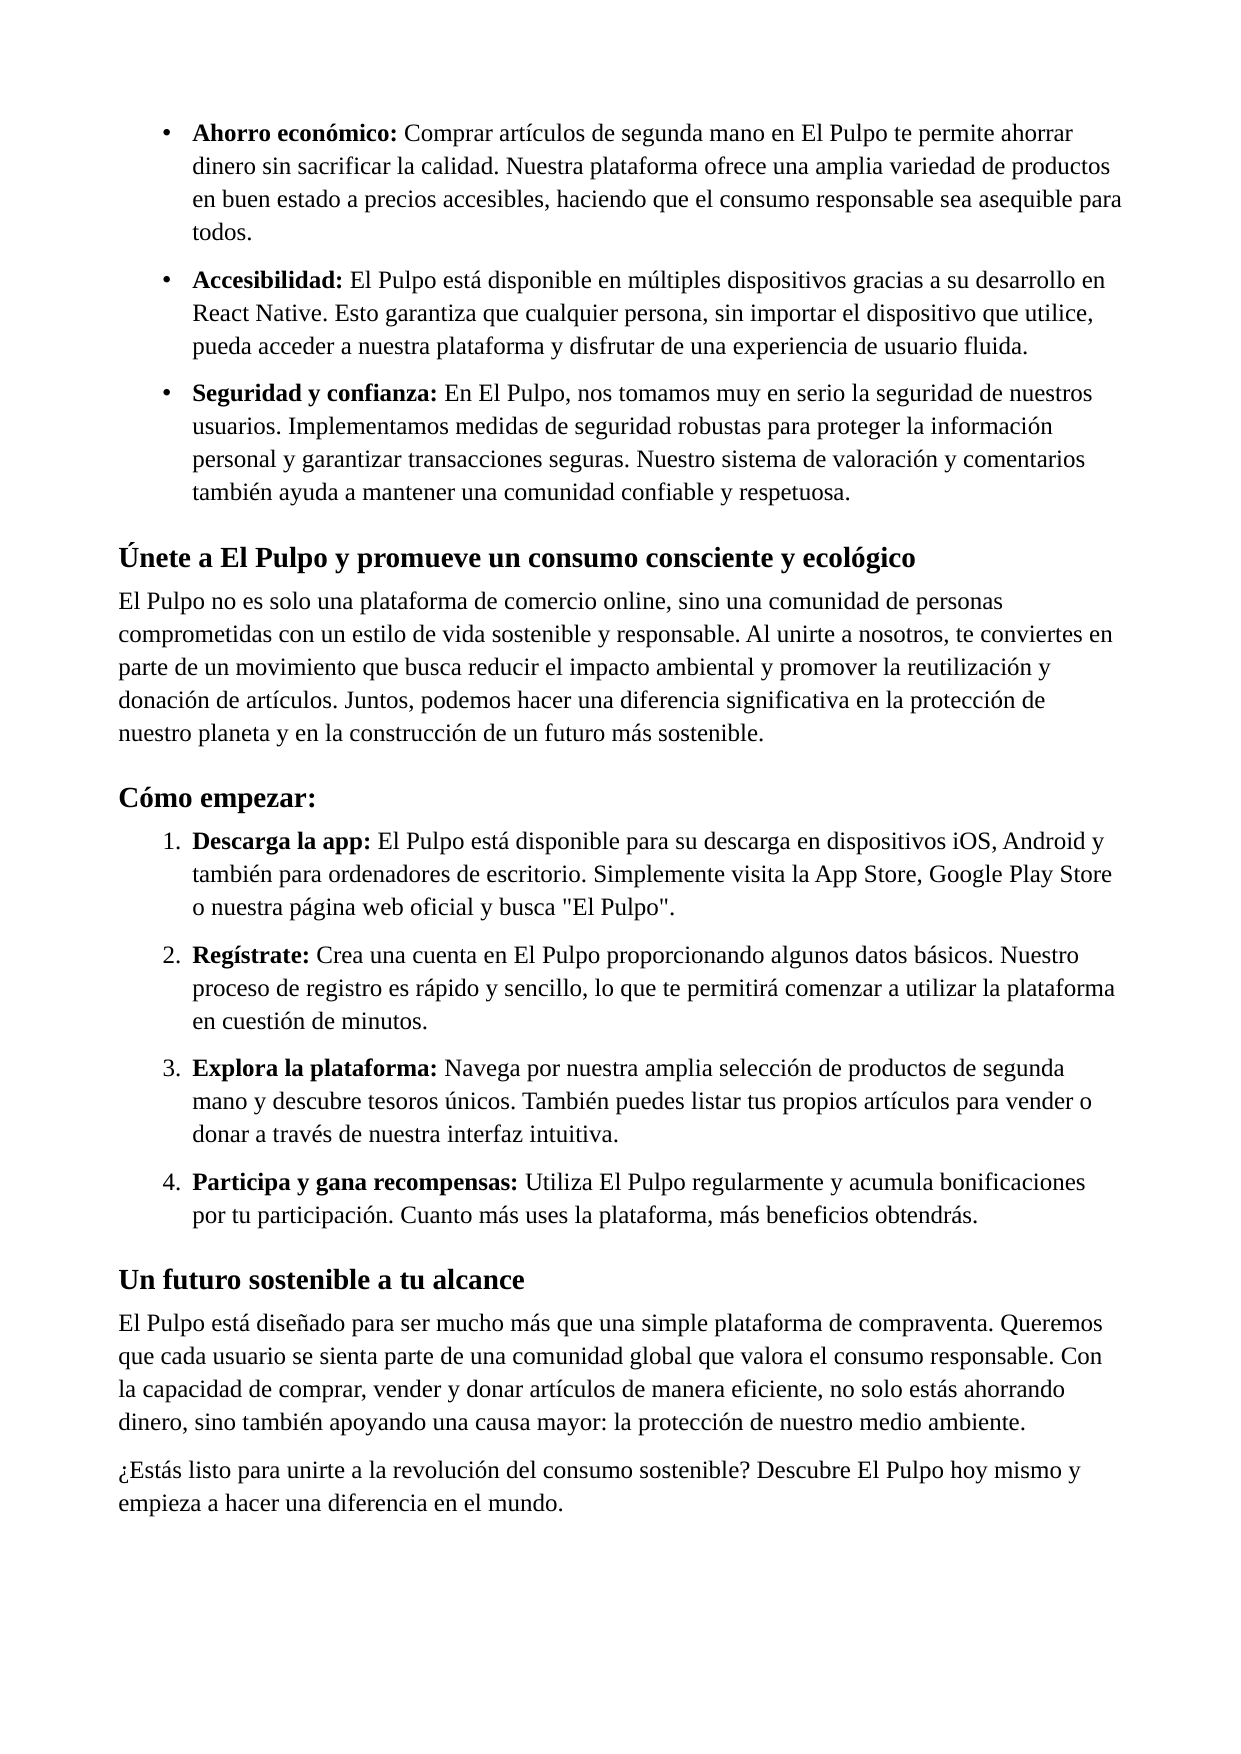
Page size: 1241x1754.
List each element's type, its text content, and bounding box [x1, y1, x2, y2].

list Descarga la app: El Pulpo está disponible para su descarga en dispositivos iOS, Android y también para ordenadores de escritorio. Simplemente visita la App Store, Google Play Store o nuestra página web oficial y busca "El Pulpo". [162, 826, 1122, 921]
list Accesibilidad: El Pulpo está disponible en múltiples dispositivos gracias a su desarrollo en React Native. Esto garantiza que cualquier persona, sin importar el dispositivo que utilice, pueda acceder a nuestra plataforma y disfrutar de una experiencia de usuario fluida. [162, 265, 1122, 359]
list Seguridad y confianza: En El Pulpo, nos tomamos muy en serio la seguridad de nuestros usuarios. Implementamos medidas de seguridad robustas para proteger la información personal y garantizar transacciones seguras. Nuestro sistema de valoración y comentarios también ayuda a mantener una comunidad confiable y respetuosa. [162, 378, 1122, 506]
list Participa y gana recompensas: Utiliza El Pulpo regularmente y acumula bonificaciones por tu participación. Cuanto más uses la plataforma, más beneficios obtendrás. [162, 1167, 1122, 1229]
list Regístrate: Crea una cuenta en El Pulpo proporcionando algunos datos básicos. Nuestro proceso de registro es rápido y sencillo, lo que te permitirá comenzar a utilizar la plataforma en cuestión de minutos. [162, 940, 1122, 1034]
subtitle Cómo empezar: [118, 780, 1122, 813]
text ¿Estás listo para unirte a la revolución del consumo sostenible? Descubre El Pulpo hoy mismo y empieza a hacer una diferencia en el mundo. [118, 1455, 1122, 1517]
subtitle Un futuro sostenible a tu alcance [118, 1262, 1122, 1296]
list Ahorro económico: Comprar artículos de segunda mano en El Pulpo te permite ahorrar dinero sin sacrificar la calidad. Nuestra plataforma ofrece una amplia variedad de productos en buen estado a precios accesibles, haciendo que el consumo responsable sea asequible para todos. [162, 118, 1122, 246]
text El Pulpo está diseñado para ser mucho más que una simple plataforma de compraventa. Queremos que cada usuario se sienta parte de una comunidad global que valora el consumo responsable. Con la capacidad de comprar, vender y donar artículos de manera eficiente, no solo estás ahorrando dinero, sino también apoyando una causa mayor: la protección de nuestro medio ambiente. [118, 1308, 1122, 1436]
list Explora la plataforma: Navega por nuestra amplia selección de productos de segunda mano y descubre tesoros únicos. También puedes listar tus propios artículos para vender o donar a través de nuestra interfaz intuitiva. [162, 1053, 1122, 1148]
text El Pulpo no es solo una plataforma de comercio online, sino una comunidad de personas comprometidas con un estilo de vida sostenible y responsable. Al unirte a nosotros, te conviertes en parte de un movimiento que busca reducir el impacto ambiental y promover la reutilización y donación de artículos. Juntos, podemos hacer una diferencia significativa en la protección de nuestro planeta y en la construcción de un futuro más sostenible. [118, 586, 1122, 747]
subtitle Únete a El Pulpo y promueve un consumo consciente y ecológico [118, 540, 1122, 573]
